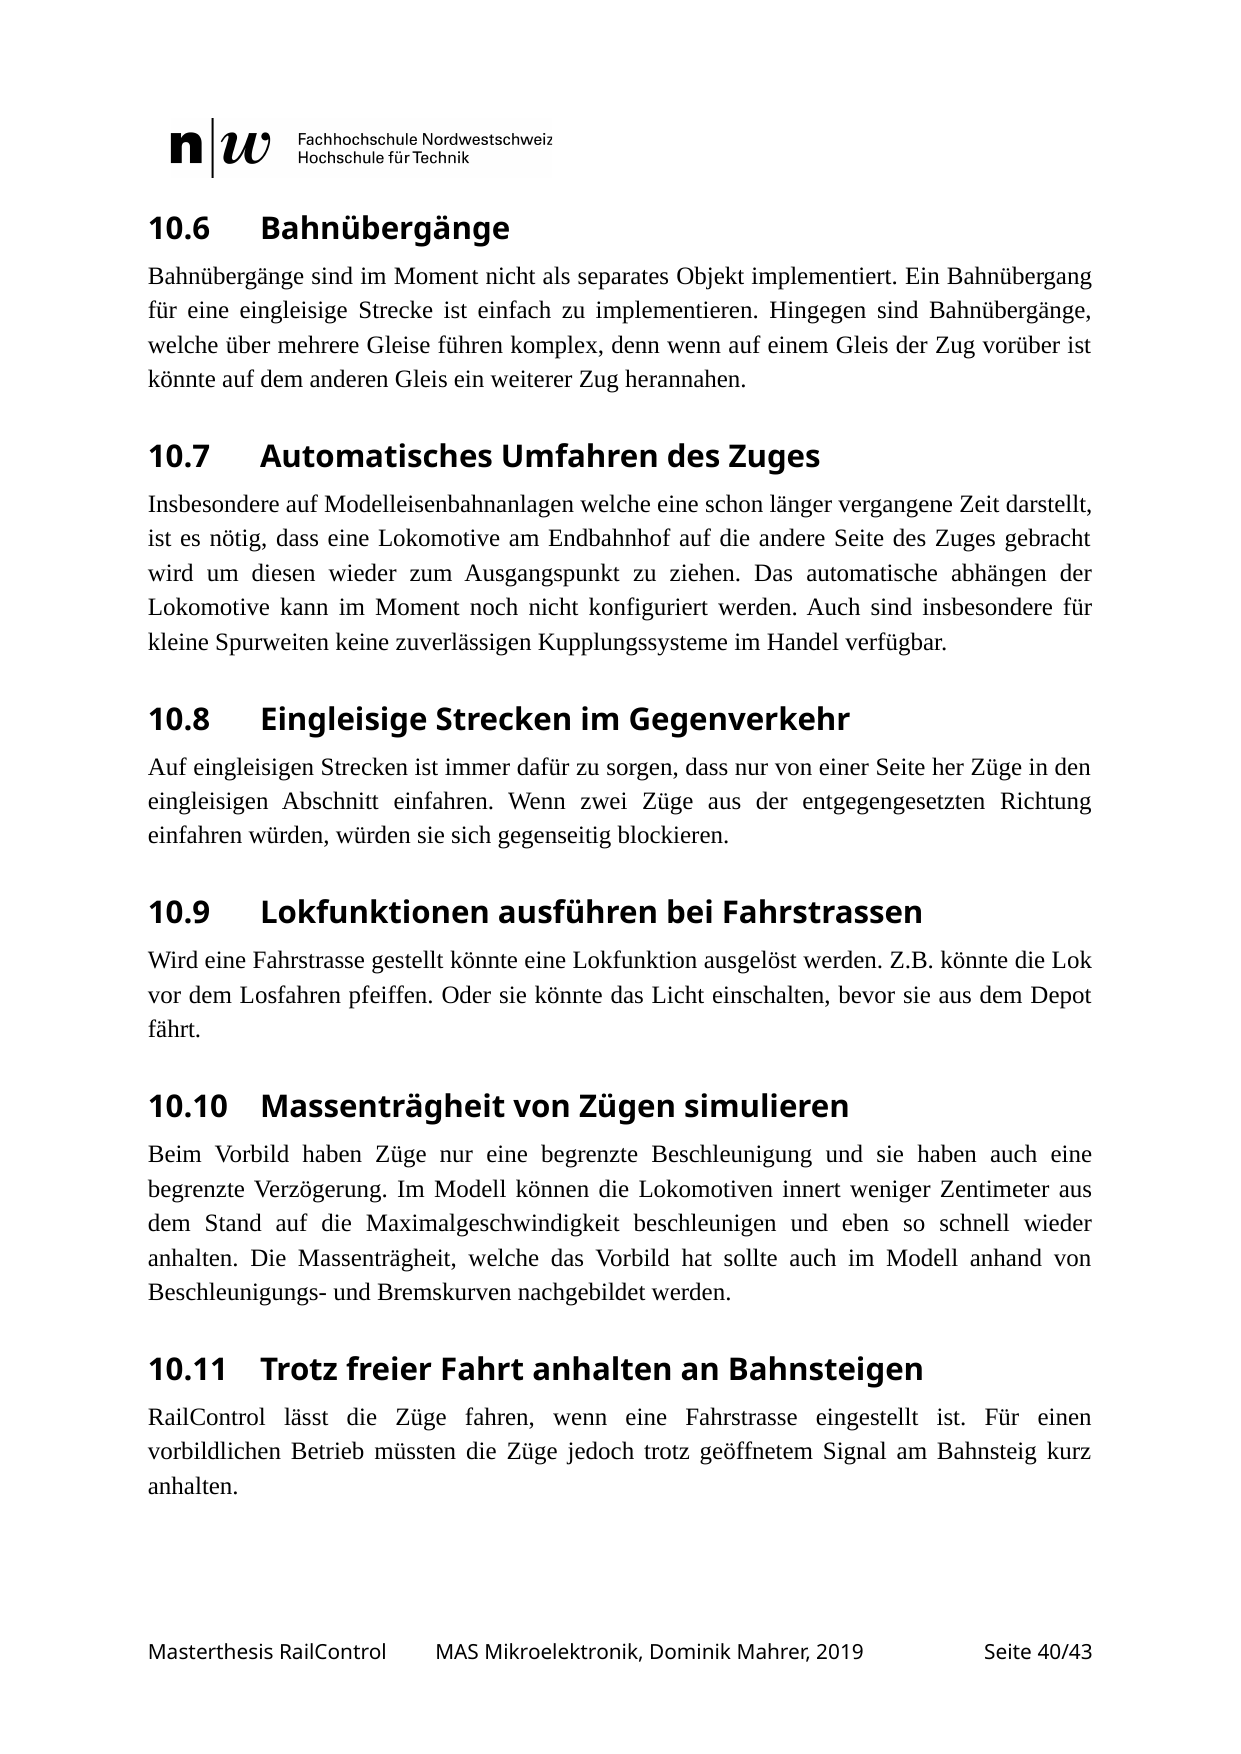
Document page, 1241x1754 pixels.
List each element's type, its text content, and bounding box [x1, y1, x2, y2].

subtitle Lokfunktionen ausführen bei Fahrstrassen [148, 891, 1093, 933]
subtitle Trotz freier Fahrt anhalten an Bahnsteigen [148, 1347, 1093, 1389]
text Bahnübergänge sind im Moment nicht als separates Objekt implementiert. Ein Bahnübergang für eine eingleisige Strecke ist einfach zu implementieren. Hingegen sind Bahnübergänge, welche über mehrere Gleise führen komplex, denn wenn auf einem Gleis der Zug vorüber ist könnte auf dem anderen Gleis ein weiterer Zug herannahen. [148, 261, 1093, 393]
text RailControl lässt die Züge fahren, wenn eine Fahrstrasse eingestellt ist. Für einen vorbildlichen Betrieb müssten die Züge jedoch trotz geöffnetem Signal am Bahnsteig kurz anhalten. [148, 1402, 1093, 1499]
text Auf eingleisigen Strecken ist immer dafür zu sorgen, dass nur von einer Seite her Züge in den eingleisigen Abschnitt einfahren. Wenn zwei Züge aus der entgegengesetzten Richtung einfahren würden, würden sie sich gegenseitig blockieren. [148, 752, 1093, 849]
subtitle Automatisches Umfahren des Zuges [148, 434, 1093, 476]
text Wird eine Fahrstrasse gestellt könnte eine Lokfunktion ausgelöst werden. Z.B. könnte die Lok vor dem Losfahren pfeiffen. Oder sie könnte das Licht einschalten, bevor sie aus dem Depot fährt. [148, 945, 1093, 1043]
text Beim Vorbild haben Züge nur eine begrenzte Beschleunigung und sie haben auch eine begrenzte Verzögerung. Im Modell können die Lokomotiven innert weniger Zentimeter aus dem Stand auf die Maximalgeschwindigkeit beschleunigen und eben so schnell wieder anhalten. Die Massenträgheit, welche das Vorbild hat sollte auch im Modell anhand von Beschleunigungs- und Bremskurven nachgebildet werden. [148, 1139, 1093, 1306]
text Insbesondere auf Modelleisenbahnanlagen welche eine schon länger vergangene Zeit darstellt, ist es nötig, dass eine Lokomotive am Endbahnhof auf die andere Seite des Zuges gebracht wird um diesen wieder zum Ausgangspunkt zu ziehen. Das automatische abhängen der Lokomotive kann im Moment noch nicht konfiguriert werden. Auch sind insbesondere für kleine Spurweiten keine zuverlässigen Kupplungssysteme im Handel verfügbar. [148, 489, 1093, 656]
subtitle Massenträgheit von Zügen simulieren [148, 1084, 1093, 1127]
picture [170, 118, 553, 178]
subtitle Eingleisige Strecken im Gegenverkehr [148, 697, 1093, 739]
subtitle Bahnübergänge [148, 206, 1093, 248]
